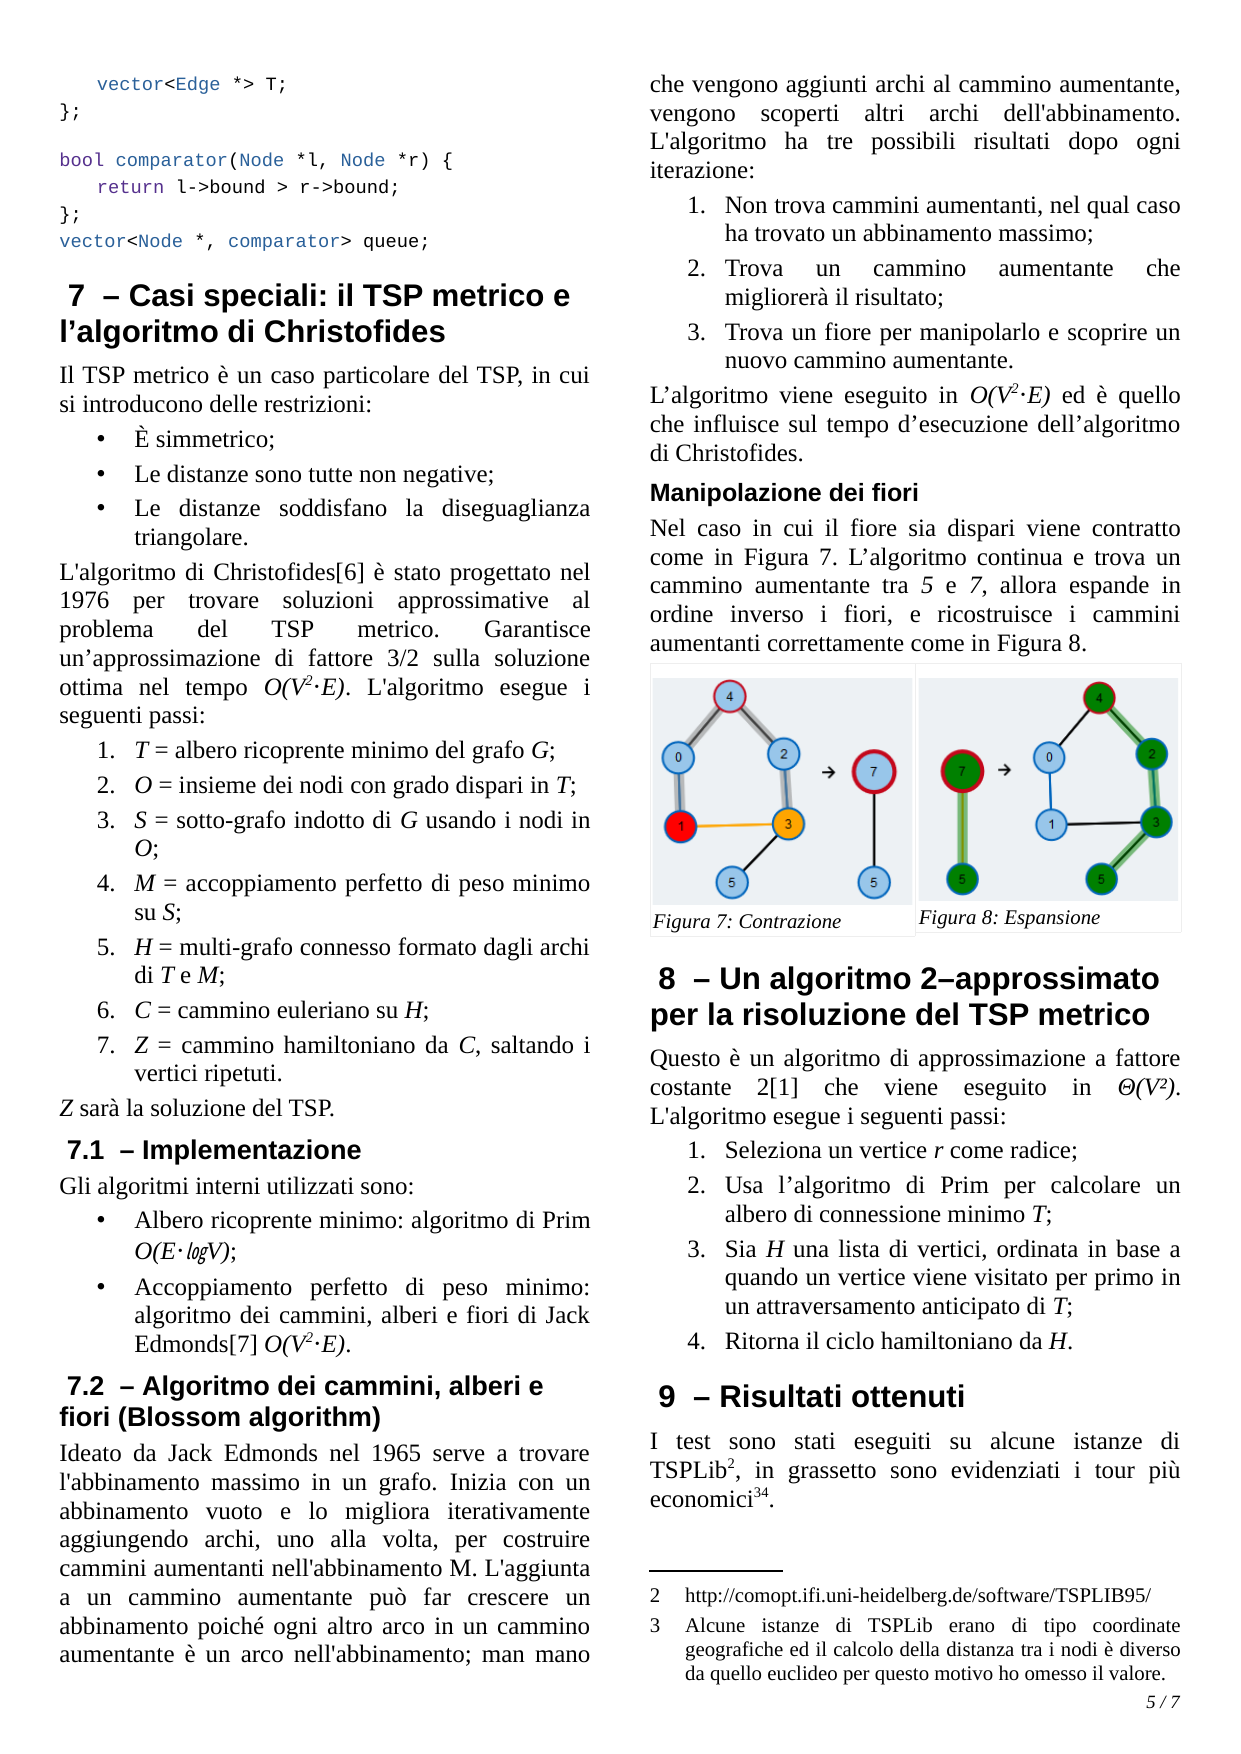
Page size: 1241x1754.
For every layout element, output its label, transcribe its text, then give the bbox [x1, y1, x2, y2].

text Gli algoritmi interni utilizzati sono: [59, 1171, 591, 1199]
subtitle Manipolazione dei fiori [649, 478, 1181, 507]
subtitle Un algoritmo 2–approssimato per la risoluzione del TSP metrico [649, 960, 1181, 1032]
table_header vector<Edge *> T; }; bool comparator(Node *l, Node *r) { return l->bound > r->bound; }; vector<Node *, comparator> queue; [59, 69, 591, 253]
list Sia H una lista di vertici, ordinata in base a quando un vertice viene visitato per primo in un attraversamento anticipato di T; [687, 1234, 1181, 1320]
text Questo è un algoritmo di approssimazione a fattore costante 2[1] che viene eseguito in Θ(V²). L'algoritmo esegue i seguenti passi: [649, 1043, 1181, 1130]
text L'algoritmo di Christofides[6] è stato progettato nel 1976 per trovare soluzioni approssimative al problema del TSP metrico. Garantisce un’approssimazione di fattore 3/2 sulla soluzione ottima nel tempo O(V2⋅E). L'algoritmo esegue i seguenti passi: [59, 557, 591, 729]
text Ideato da Jack Edmonds nel 1965 serve a trovare l'abbinamento massimo in un grafo. Inizia con un abbinamento vuoto e lo migliora iterativamente aggiungendo archi, uno alla volta, per costruire cammini aumentanti nell'abbinamento M. L'aggiunta a un cammino aumentante può far crescere un abbinamento poiché ogni altro arco in un cammino aumentante è un arco nell'abbinamento; man mano [59, 1438, 591, 1668]
subtitle Implementazione [59, 1134, 591, 1165]
list T = albero ricoprente minimo del grafo G; [97, 735, 591, 764]
list Accoppiamento perfetto di peso minimo: algoritmo dei cammini, alberi e fiori di Jack Edmonds[7] O(V2⋅E). [97, 1272, 591, 1358]
text Alcune istanze di TSPLib erano di tipo coordinate geografiche ed il calcolo della distanza tra i nodi è diverso da quello euclideo per questo motivo ho omesso il valore. [649, 1613, 1181, 1685]
list C = cammino euleriano su H; [97, 995, 591, 1024]
text Z sarà la soluzione del TSP. [59, 1093, 591, 1122]
list Usa l’algoritmo di Prim per calcolare un albero di connessione minimo T; [687, 1170, 1181, 1228]
text Nel caso in cui il fiore sia dispari viene contratto come in Figura 7. L’algoritmo continua e trova un cammino aumentante tra 5 e 7, allora espande in ordine inverso i fiori, e ricostruisce i cammini aumentanti correttamente come in Figura 8. [649, 513, 1181, 657]
list Le distanze soddisfano la diseguaglianza triangolare. [97, 493, 591, 551]
subtitle Casi speciali: il TSP metrico e l’algoritmo di Christofides [59, 277, 591, 349]
subtitle Algoritmo dei cammini, alberi e fiori (Blossom algorithm) [59, 1370, 591, 1432]
list Ritorna il ciclo hamiltoniano da H. [687, 1326, 1181, 1355]
list Trova un fiore per manipolarlo e scoprire un nuovo cammino aumentante. [687, 317, 1181, 374]
table_header [915, 657, 1181, 663]
text Il TSP metrico è un caso particolare del TSP, in cui si introducono delle restrizioni: [59, 361, 591, 418]
list O = insieme dei nodi con grado dispari in T; [97, 770, 591, 799]
list Trova un cammino aumentante che migliorerà il risultato; [687, 253, 1181, 311]
list È simmetrico; [97, 424, 591, 453]
text L’algoritmo viene eseguito in O(V2⋅E) ed è quello che influisce sul tempo d’esecuzione dell’algoritmo di Christofides. [649, 380, 1181, 466]
text http://comopt.ifi.uni-heidelberg.de/software/TSPLIB95/ [649, 1583, 1181, 1607]
list S = sotto-grafo indotto di G usando i nodi in O; [97, 805, 591, 862]
subtitle Risultati ottenuti [649, 1378, 1181, 1414]
table_header [651, 664, 915, 936]
list H = multi-grafo connesso formato dagli archi di T e M; [97, 932, 591, 989]
list Seleziona un vertice r come radice; [687, 1136, 1181, 1164]
list Non trova cammini aumentanti, nel qual caso ha trovato un abbinamento massimo; [687, 190, 1181, 247]
list Albero ricoprente minimo: algoritmo di Prim O(E⋅㏒V); [97, 1206, 591, 1266]
picture [918, 678, 1179, 901]
list Le distanze sono tutte non negative; [97, 459, 591, 487]
text che vengono aggiunti archi al cammino aumentante, vengono scoperti altri archi dell'abbinamento. L'algoritmo ha tre possibili risultati dopo ogni iterazione: [649, 69, 1181, 184]
table_header [650, 657, 915, 663]
list Z = cammino hamiltoniano da C, saltando i vertici ripetuti. [97, 1030, 591, 1087]
picture [652, 678, 913, 905]
text I test sono stati eseguiti su alcune istanze di TSPLib, in grassetto sono evidenziati i tour più economici. [649, 1426, 1181, 1512]
list M = accoppiamento perfetto di peso minimo su S; [97, 868, 591, 926]
table_header [916, 664, 1181, 932]
